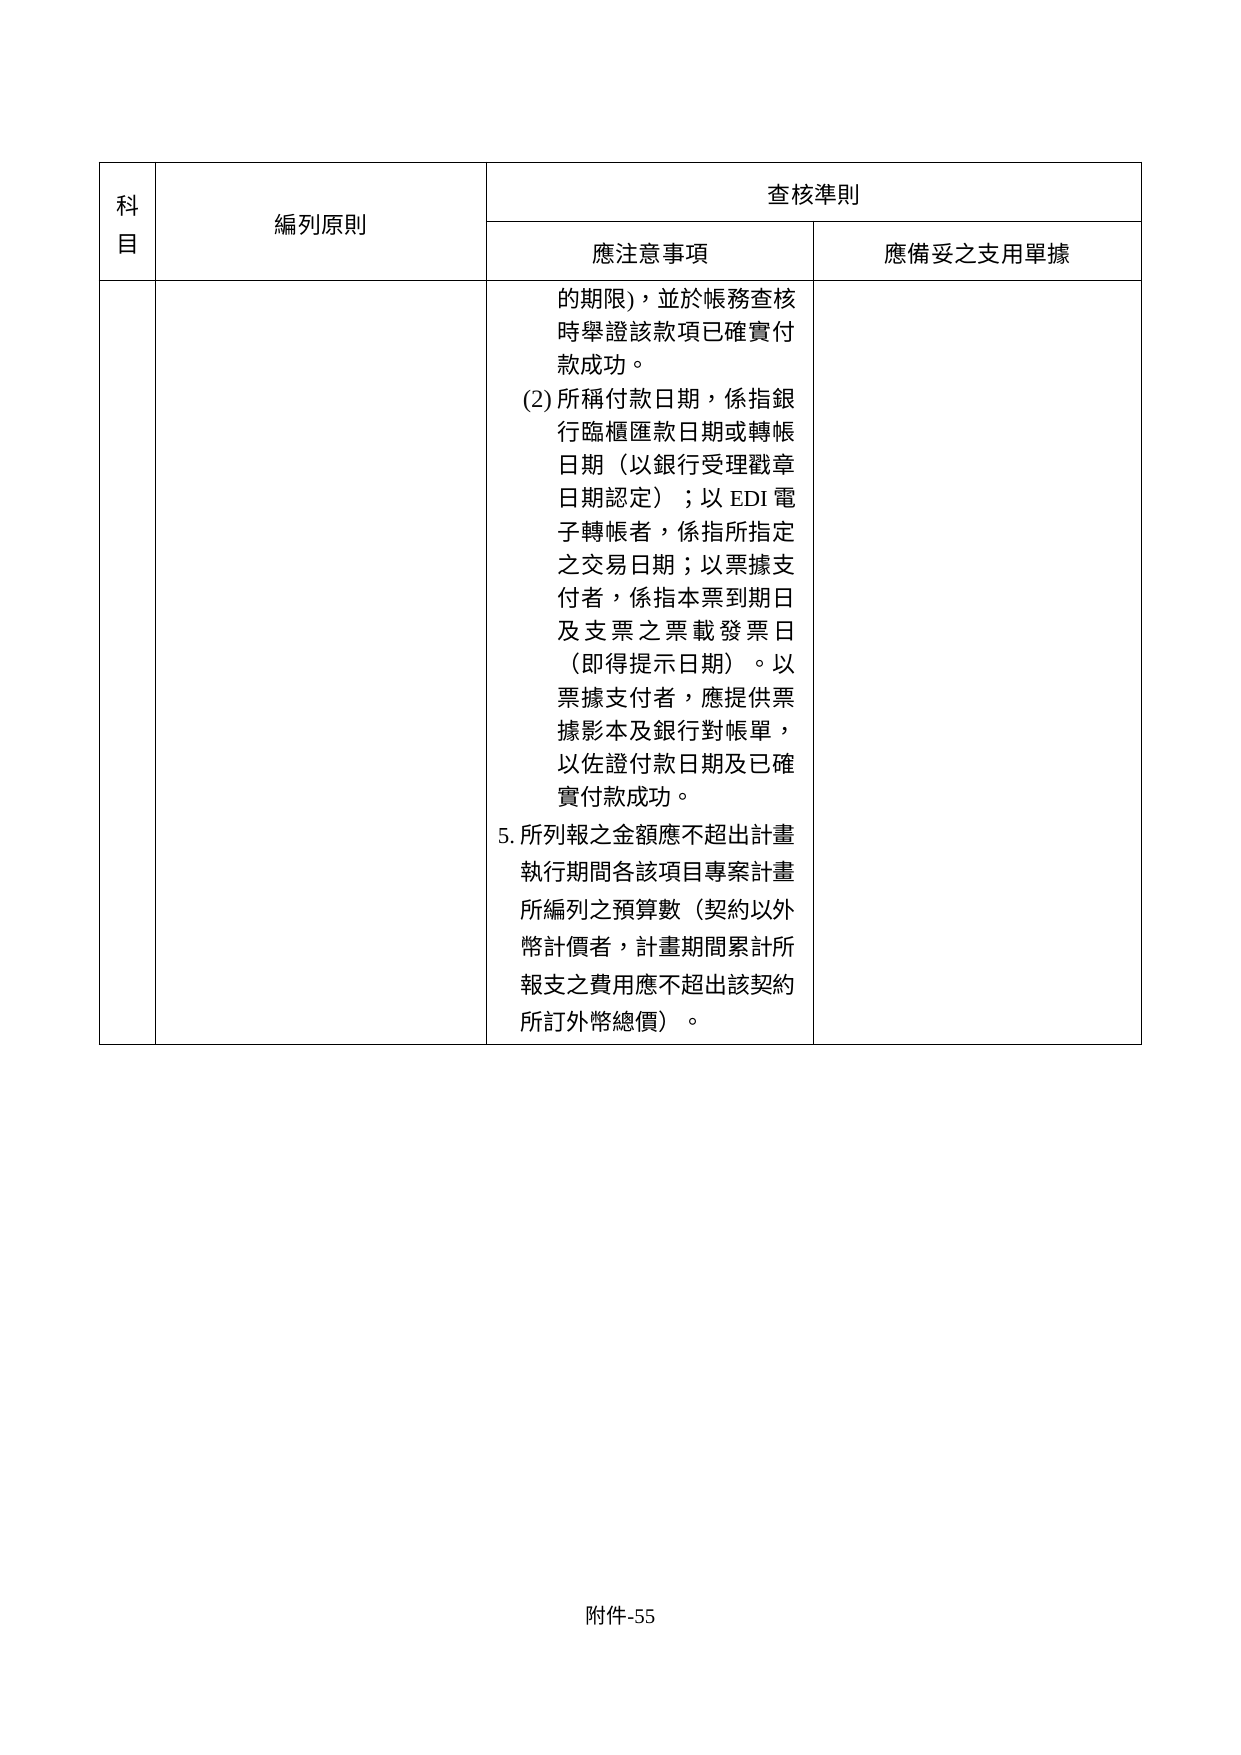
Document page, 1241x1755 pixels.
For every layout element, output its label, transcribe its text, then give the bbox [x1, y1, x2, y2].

table_cell [814, 281, 1141, 1044]
table_header 編列原則 [156, 163, 486, 280]
table_cell 應備妥之支用單據 [814, 222, 1141, 280]
table_cell [156, 281, 486, 1044]
table_cell [100, 281, 155, 1044]
table_cell 的期限)，並於帳務查核時舉證該款項已確實付款成功。 所稱付款日期，係指銀行臨櫃匯款日期或轉帳日期（以銀行受理戳章日期認定）；以EDI電子轉帳者，係指所指定之交易日期；以票據支付者，係指本票到期日及支票之票載發票日（即得提示日期）。以票據支付者，應提供票據影本及銀行對帳單，以佐證付款日期及已確實付款成功。 所列報之金額應不超出計畫執行期間各該項目專案計畫所編列之預算數（契約以外幣計價者，計畫期間累計所報支之費用應不超出該契約所訂外幣總價）。 [487, 281, 813, 1044]
table_header 科目 [100, 163, 155, 280]
table_header 查核準則 [487, 163, 1141, 221]
table_cell 應注意事項 [487, 222, 813, 280]
